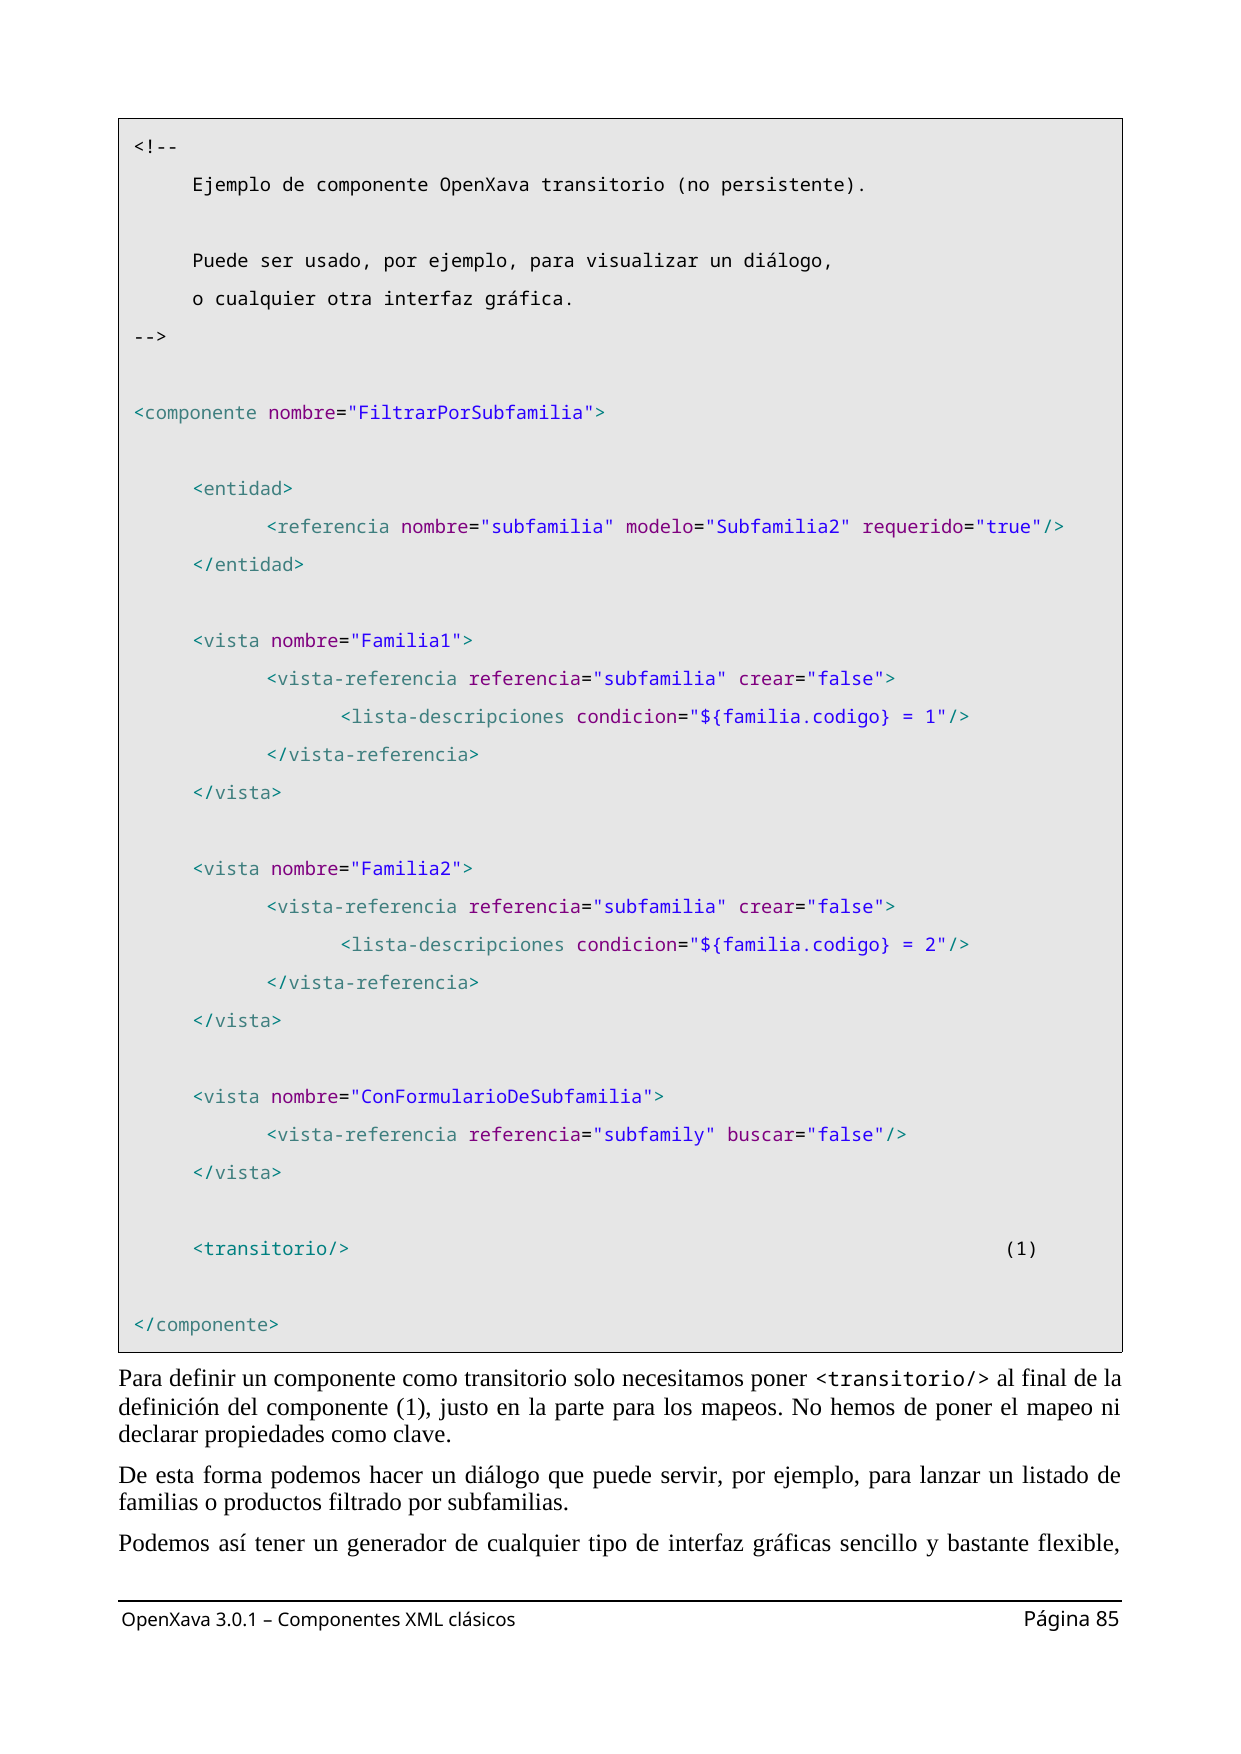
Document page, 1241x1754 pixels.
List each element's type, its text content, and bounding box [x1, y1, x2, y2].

text --> [119, 308, 1122, 346]
text <vista nombre="ConFormularioDeSubfamilia"> [119, 1069, 1122, 1107]
text <vista-referencia referencia="subfamilia" crear="false"> [119, 650, 1122, 688]
text <vista nombre="Familia1"> [119, 612, 1122, 650]
text <entidad> [119, 460, 1122, 498]
text <vista nombre="Familia2"> [119, 841, 1122, 878]
text <lista-descripciones condicion="${familia.codigo} = 2"/> [119, 917, 1122, 954]
text <!-- [119, 119, 1122, 156]
text </vista> [119, 993, 1122, 1031]
text </vista> [119, 1145, 1122, 1183]
text Puede ser usado, por ejemplo, para visualizar un diálogo, [119, 232, 1122, 270]
text Podemos así tener un generador de cualquier tipo de interfaz gráficas sencillo y bastante flexible, [118, 1529, 1122, 1556]
text De esta forma podemos hacer un diálogo que puede servir, por ejemplo, para lanzar un listado de familias o productos filtrado por subfamilias. [118, 1461, 1122, 1516]
text </componente> [119, 1297, 1122, 1352]
text <componente nombre="FiltrarPorSubfamilia"> [119, 384, 1122, 422]
text <vista-referencia referencia="subfamilia" crear="false"> [119, 878, 1122, 917]
text </vista> [119, 764, 1122, 802]
text Para definir un componente como transitorio solo necesitamos poner <transitorio/> al final de la definición del componente (1), justo en la parte para los mapeos. No hemos de poner el mapeo ni declarar propiedades como clave. [118, 1364, 1122, 1448]
text </vista-referencia> [119, 954, 1122, 993]
text <referencia nombre="subfamilia" modelo="Subfamilia2" requerido="true"/> [119, 498, 1122, 536]
text <vista-referencia referencia="subfamily" buscar="false"/> [119, 1107, 1122, 1145]
text <lista-descripciones condicion="${familia.codigo} = 1"/> [119, 688, 1122, 726]
text <transitorio/> (1) [119, 1221, 1122, 1259]
text Ejemplo de componente OpenXava transitorio (no persistente). [119, 156, 1122, 194]
text </vista-referencia> [119, 726, 1122, 764]
text o cualquier otra interfaz gráfica. [119, 270, 1122, 308]
text </entidad> [119, 536, 1122, 574]
